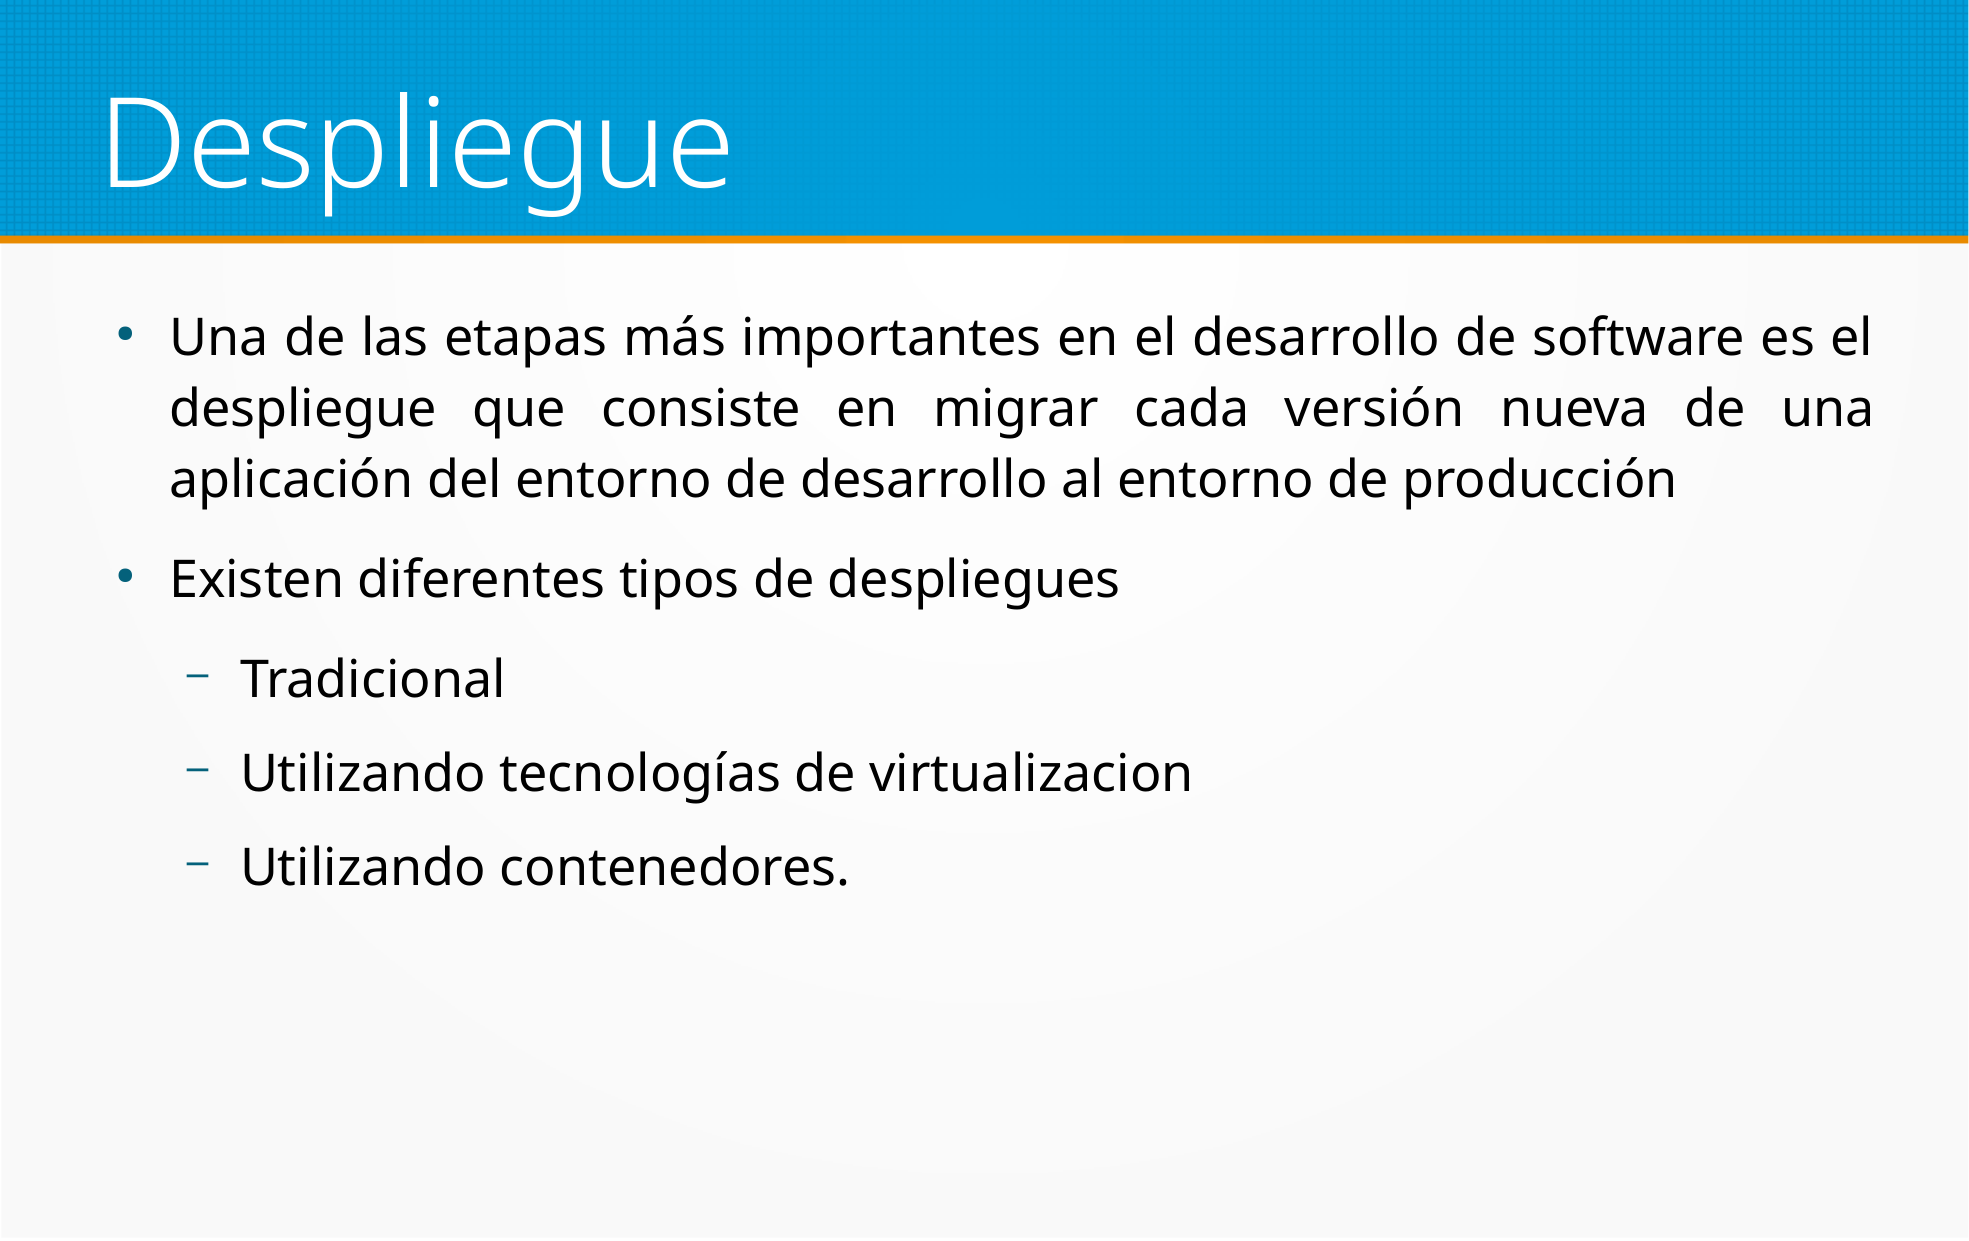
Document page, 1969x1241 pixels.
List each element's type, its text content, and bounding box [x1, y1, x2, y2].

list Una de las etapas más importantes en el desarrollo de software es el despliegue que consiste en migrar cada versión nueva de una aplicación del entorno de desarrollo al entorno de producción Existen diferentes tipos de despliegues Tradicional Utilizando tecnologías de virtualizacion Utilizando contenedores. [98, 300, 1876, 1186]
title Despliegue [98, 49, 1870, 225]
picture [0, 236, 1969, 1241]
